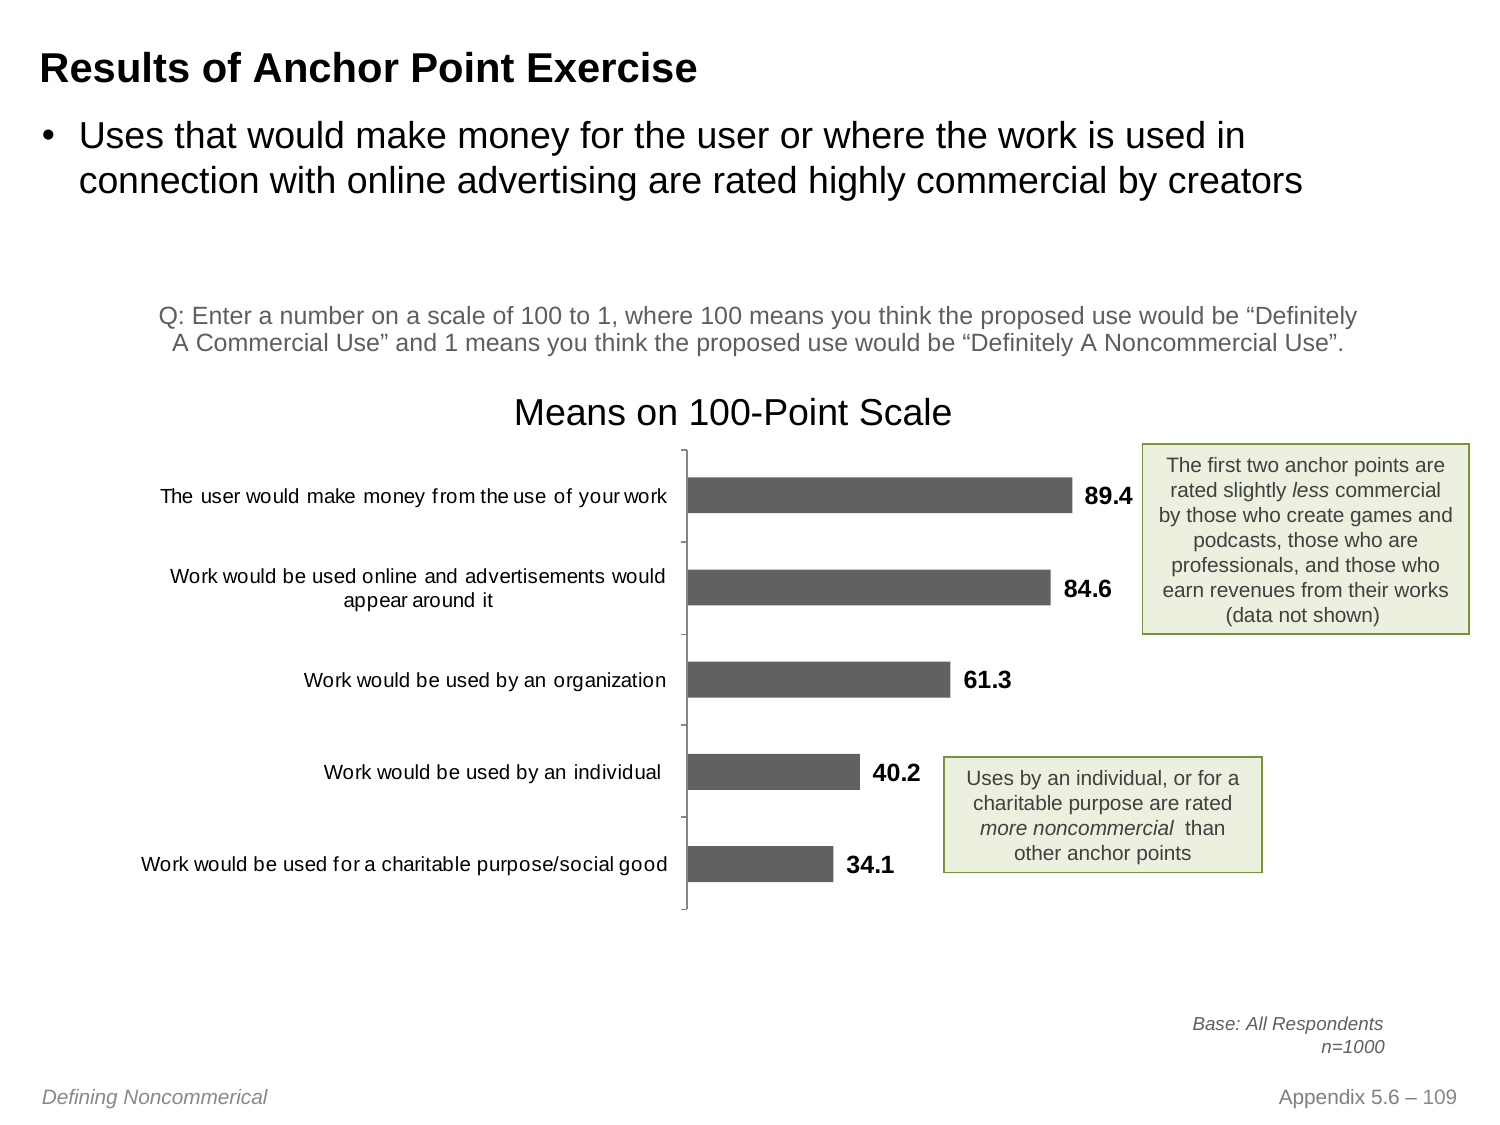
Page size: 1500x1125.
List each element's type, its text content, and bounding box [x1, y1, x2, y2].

text_box The first two anchor points are rated slightly less commercial by those who create games and podcasts, those who are professionals, and those who earn revenues from their works (data not shown) [1243, 443, 1469, 635]
text_box n=1000 [1085, 1027, 1400, 1066]
text_box Results of Anchor Point Exercise [24, 27, 1454, 110]
text_box Means on 100-Point Scale [499, 379, 968, 441]
text_box Base: All Respondents [940, 1004, 1399, 1043]
text_box Appendix 5.6 – <number> [1121, 1066, 1472, 1125]
text_box Q: Enter a number on a scale of 100 to 1, where 100 means you think the proposed use would be “Definitely A Commercial Use” and 1 means you think the proposed use would be “Definitely A Noncommercial Use”. [133, 277, 1386, 383]
picture [75, 427, 1243, 926]
text_box Uses by an individual, or for a charitable purpose are rated more noncommercial than other anchor points [943, 756, 1262, 873]
text_box Uses that would make money for the user or where the work is used in connection with online advertising are rated highly commercial by creators [27, 110, 1382, 210]
text_box Defining Noncommerical [27, 1066, 503, 1125]
